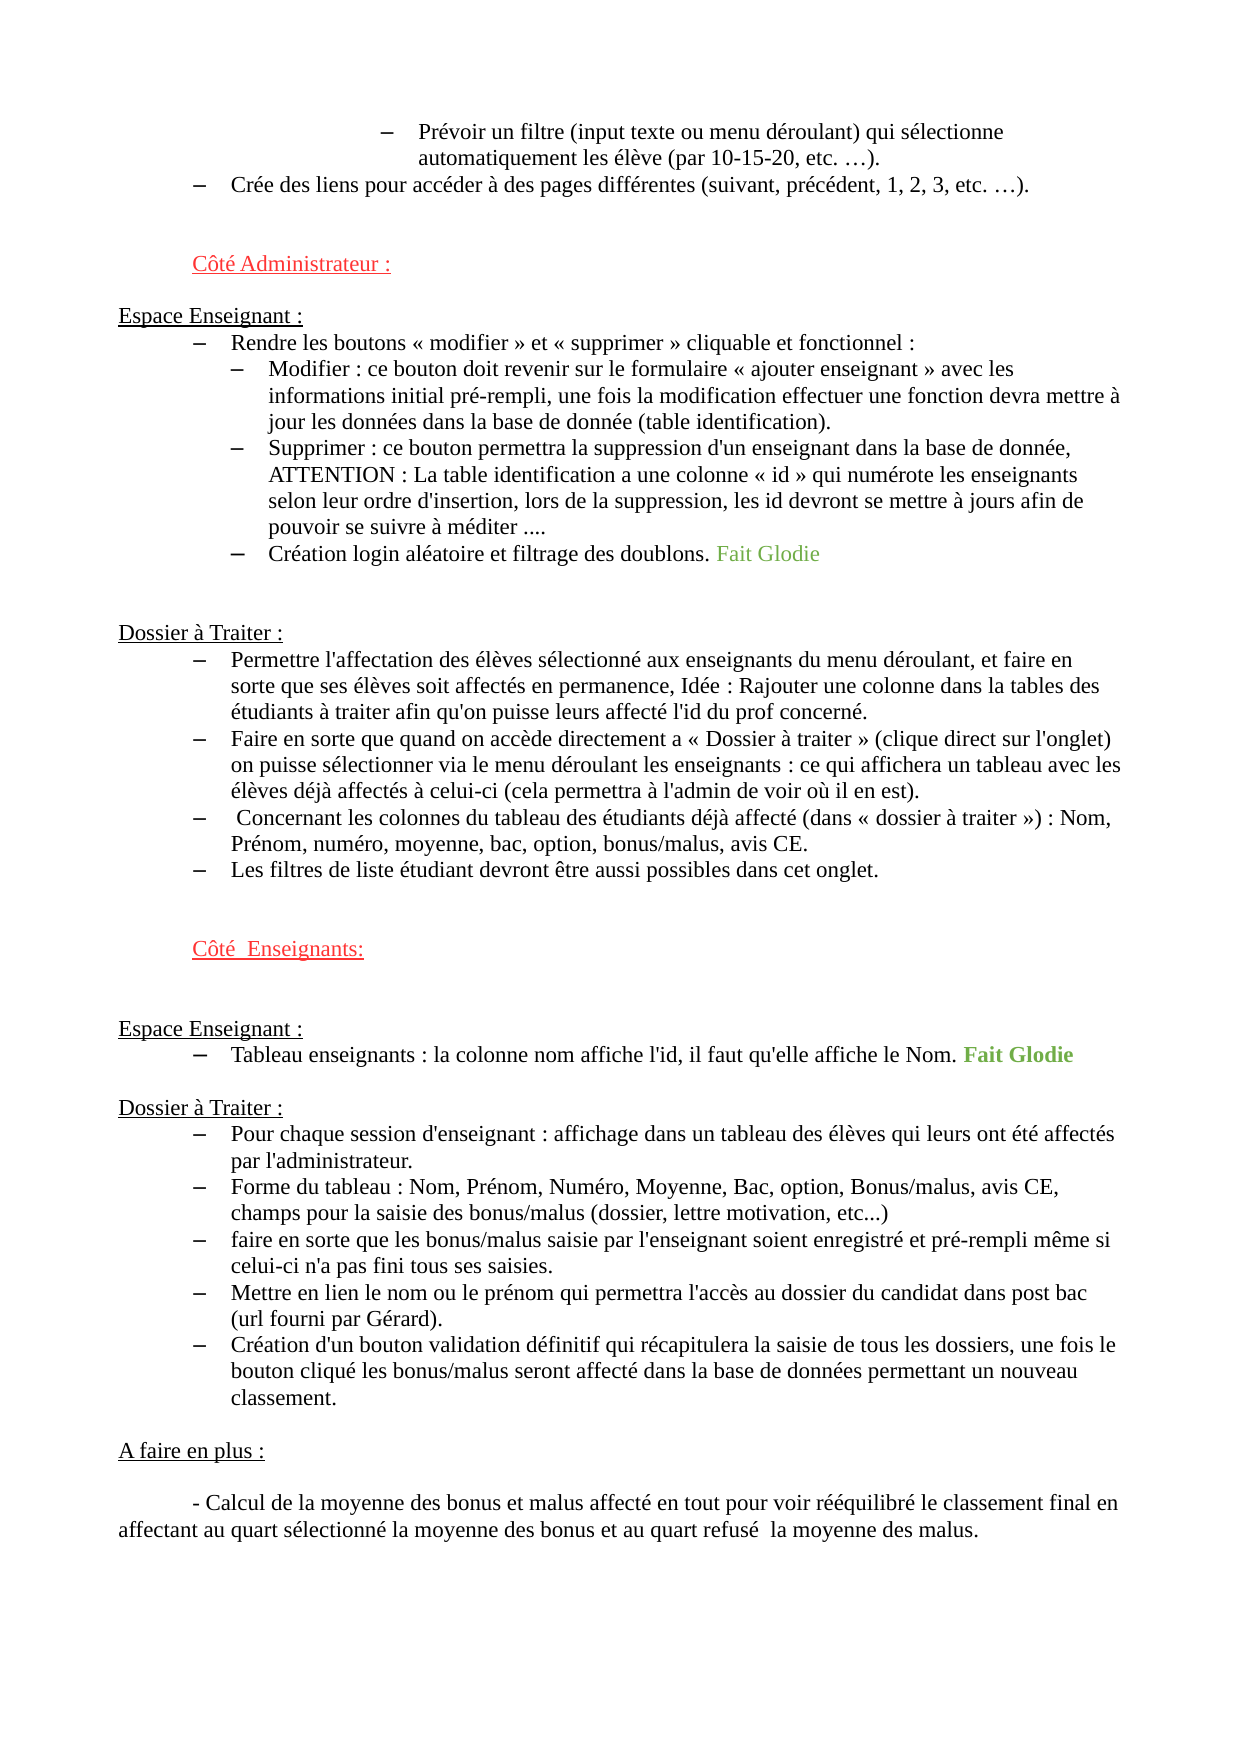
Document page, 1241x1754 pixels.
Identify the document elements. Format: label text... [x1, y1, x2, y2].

list Mettre en lien le nom ou le prénom qui permettra l'accès au dossier du candidat dans post bac (url fourni par Gérard). [193, 1278, 1122, 1331]
list Faire en sorte que quand on accède directement a « Dossier à traiter » (clique direct sur l'onglet) on puisse sélectionner via le menu déroulant les enseignants : ce qui affichera un tableau avec les élèves déjà affectés à celui-ci (cela permettra à l'admin de voir où il en est). [193, 725, 1122, 804]
list faire en sorte que les bonus/malus saisie par l'enseignant soient enregistré et pré-rempli même si celui-ci n'a pas fini tous ses saisies. [193, 1226, 1122, 1278]
text - Calcul de la moyenne des bonus et malus affecté en tout pour voir rééquilibré le classement final en affectant au quart sélectionné la moyenne des bonus et au quart refusé la moyenne des malus. [118, 1489, 1122, 1542]
text Côté Administrateur : [118, 250, 1122, 276]
list Tableau enseignants : la colonne nom affiche l'id, il faut qu'elle affiche le Nom. Fait Glodie [193, 1041, 1122, 1068]
list Supprimer : ce bouton permettra la suppression d'un enseignant dans la base de donnée, ATTENTION : La table identification a une colonne « id » qui numérote les enseignants selon leur ordre d'insertion, lors de la suppression, les id devront se mettre à jours afin de pouvoir se suivre à méditer .... [231, 434, 1122, 540]
text Dossier à Traiter : [118, 619, 1122, 646]
list Les filtres de liste étudiant devront être aussi possibles dans cet onglet. [193, 856, 1122, 883]
list Prévoir un filtre (input texte ou menu déroulant) qui sélectionne automatiquement les élève (par 10-15-20, etc. …). [381, 118, 1122, 171]
list Rendre les boutons « modifier » et « supprimer » cliquable et fonctionnel : [193, 329, 1122, 355]
text A faire en plus : [118, 1437, 1122, 1463]
list Modifier : ce bouton doit revenir sur le formulaire « ajouter enseignant » avec les informations initial pré-rempli, une fois la modification effectuer une fonction devra mettre à jour les données dans la base de donnée (table identification). [231, 355, 1122, 434]
text Espace Enseignant : [118, 303, 1122, 329]
list Forme du tableau : Nom, Prénom, Numéro, Moyenne, Bac, option, Bonus/malus, avis CE, champs pour la saisie des bonus/malus (dossier, lettre motivation, etc...) [193, 1173, 1122, 1226]
list Création login aléatoire et filtrage des doublons. Fait Glodie [231, 540, 1122, 567]
list Permettre l'affectation des élèves sélectionné aux enseignants du menu déroulant, et faire en sorte que ses élèves soit affectés en permanence, Idée : Rajouter une colonne dans la tables des étudiants à traiter afin qu'on puisse leurs affecté l'id du prof concerné. [193, 646, 1122, 725]
list Pour chaque session d'enseignant : affichage dans un tableau des élèves qui leurs ont été affectés par l'administrateur. [193, 1120, 1122, 1173]
list Crée des liens pour accéder à des pages différentes (suivant, précédent, 1, 2, 3, etc. …). [193, 171, 1122, 197]
text Côté Enseignants: [118, 936, 1122, 962]
list Création d'un bouton validation définitif qui récapitulera la saisie de tous les dossiers, une fois le bouton cliqué les bonus/malus seront affecté dans la base de données permettant un nouveau classement. [193, 1331, 1122, 1410]
text Dossier à Traiter : [118, 1094, 1122, 1120]
text Espace Enseignant : [118, 1014, 1122, 1041]
list Concernant les colonnes du tableau des étudiants déjà affecté (dans « dossier à traiter ») : Nom, Prénom, numéro, moyenne, bac, option, bonus/malus, avis CE. [193, 804, 1122, 856]
